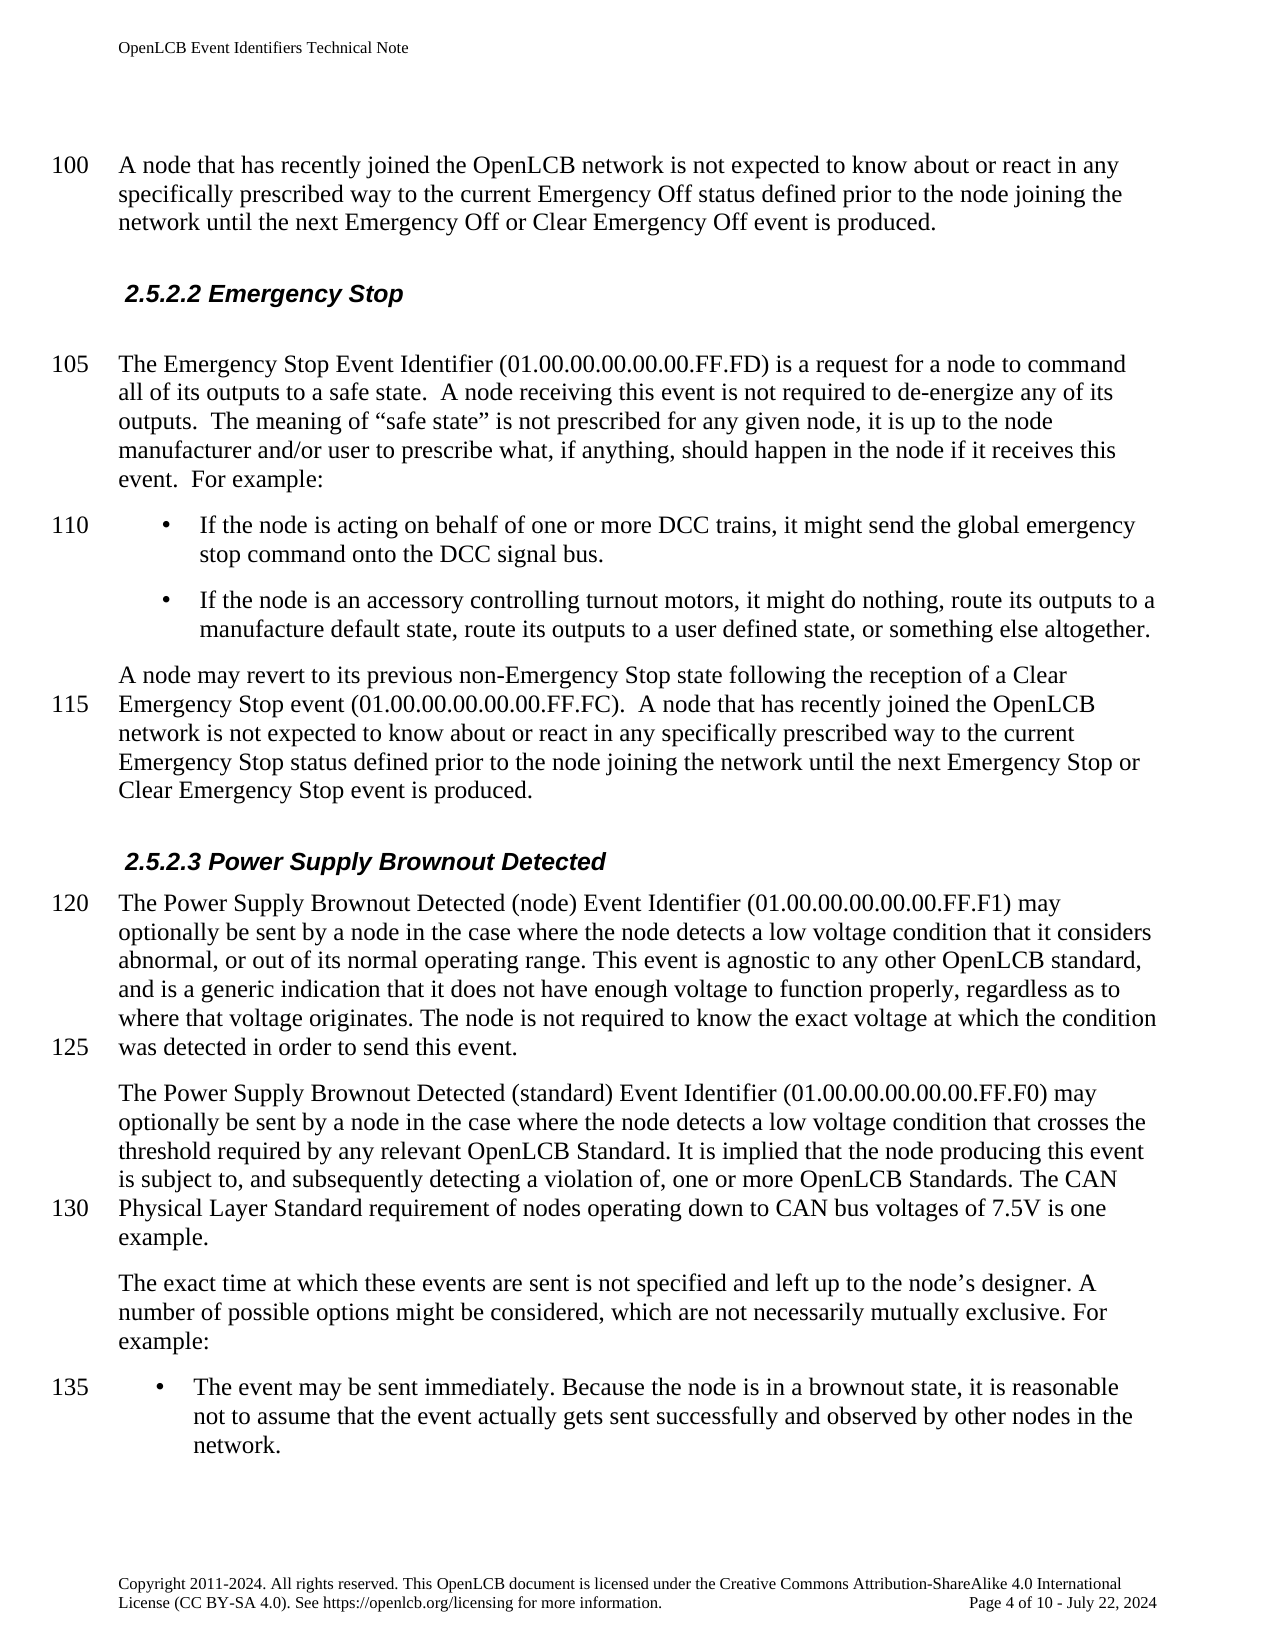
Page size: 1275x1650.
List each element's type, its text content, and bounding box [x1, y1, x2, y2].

subtitle Power Supply Brownout Detected [118, 847, 1157, 876]
list If the node is acting on behalf of one or more DCC trains, it might send the global emergency stop command onto the DCC signal bus. [162, 510, 1157, 568]
text A node may revert to its previous non-Emergency Stop state following the reception of a Clear Emergency Stop event (01.00.00.00.00.00.FF.FC). A node that has recently joined the OpenLCB network is not expected to know about or react in any specifically prescribed way to the current Emergency Stop status defined prior to the node joining the network until the next Emergency Stop or Clear Emergency Stop event is produced. [118, 661, 1157, 804]
text The Power Supply Brownout Detected (standard) Event Identifier (01.00.00.00.00.00.FF.F0) may optionally be sent by a node in the case where the node detects a low voltage condition that crosses the threshold required by any relevant OpenLCB Standard. It is implied that the node producing this event is subject to, and subsequently detecting a violation of, one or more OpenLCB Standards. The CAN Physical Layer Standard requirement of nodes operating down to CAN bus voltages of 7.5V is one example. [118, 1078, 1157, 1251]
list The event may be sent immediately. Because the node is in a brownout state, it is reasonable not to assume that the event actually gets sent successfully and observed by other nodes in the network. [156, 1372, 1157, 1459]
text The Emergency Stop Event Identifier (01.00.00.00.00.00.FF.FD) is a request for a node to command all of its outputs to a safe state. A node receiving this event is not required to de-energize any of its outputs. The meaning of “safe state” is not prescribed for any given node, it is up to the node manufacturer and/or user to prescribe what, if anything, should happen in the node if it receives this event. For example: [118, 349, 1157, 492]
subtitle Emergency Stop [118, 279, 1157, 307]
text The Power Supply Brownout Detected (node) Event Identifier (01.00.00.00.00.00.FF.F1) may optionally be sent by a node in the case where the node detects a low voltage condition that it considers abnormal, or out of its normal operating range. This event is agnostic to any other OpenLCB standard, and is a generic indication that it does not have enough voltage to function properly, regardless as to where that voltage originates. The node is not required to know the exact voltage at which the condition was detected in order to send this event. [118, 888, 1157, 1061]
text A node that has recently joined the OpenLCB network is not expected to know about or react in any specifically prescribed way to the current Emergency Off status defined prior to the node joining the network until the next Emergency Off or Clear Emergency Off event is produced. [118, 150, 1157, 236]
list If the node is an accessory controlling turnout motors, it might do nothing, route its outputs to a manufacture default state, route its outputs to a user defined state, or something else altogether. [162, 585, 1157, 643]
text The exact time at which these events are sent is not specified and left up to the node’s designer. A number of possible options might be considered, which are not necessarily mutually exclusive. For example: [118, 1268, 1157, 1355]
